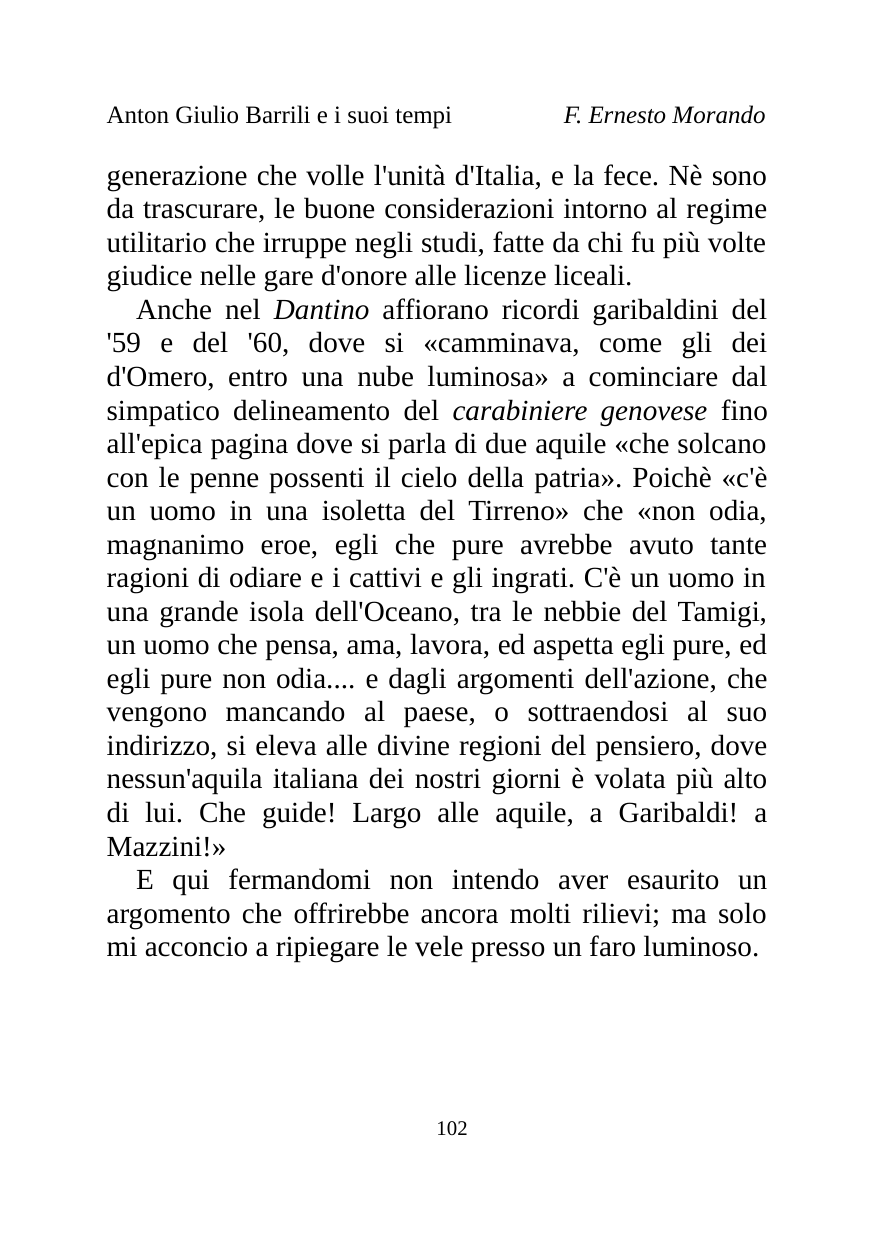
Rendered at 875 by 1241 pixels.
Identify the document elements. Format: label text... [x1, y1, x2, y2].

text Anche nel Dantino affiorano ricordi garibaldini del '59 e del '60, dove si «camminava, come gli dei d'Omero, entro una nube luminosa» a cominciare dal simpatico delineamento del carabiniere genovese fino all'epica pagina dove si parla di due aquile «che solcano con le penne possenti il cielo della patria». Poichè «c'è un uomo in una isoletta del Tirreno» che «non odia, magnanimo eroe, egli che pure avrebbe avuto tante ragioni di odiare e i cattivi e gli ingrati. C'è un uomo in una grande isola dell'Oceano, tra le nebbie del Tamigi, un uomo che pensa, ama, lavora, ed aspetta egli pure, ed egli pure non odia.... e dagli argomenti dell'azione, che vengono mancando al paese, o sottraendosi al suo indirizzo, si eleva alle divine regioni del pensiero, dove nessun'aquila italiana dei nostri giorni è volata più alto di lui. Che guide! Largo alle aquile, a Garibaldi! a Mazzini!» [106, 292, 768, 862]
text E qui fermandomi non intendo aver esaurito un argomento che offrirebbe ancora molti rilievi; ma solo mi acconcio a ripiegare le vele presso un faro luminoso. [106, 862, 768, 963]
text generazione che volle l'unità d'Italia, e la fece. Nè sono da trascurare, le buone considerazioni intorno al regime utilitario che irruppe negli studi, fatte da chi fu più volte giudice nelle gare d'onore alle licenze liceali. [106, 158, 768, 292]
